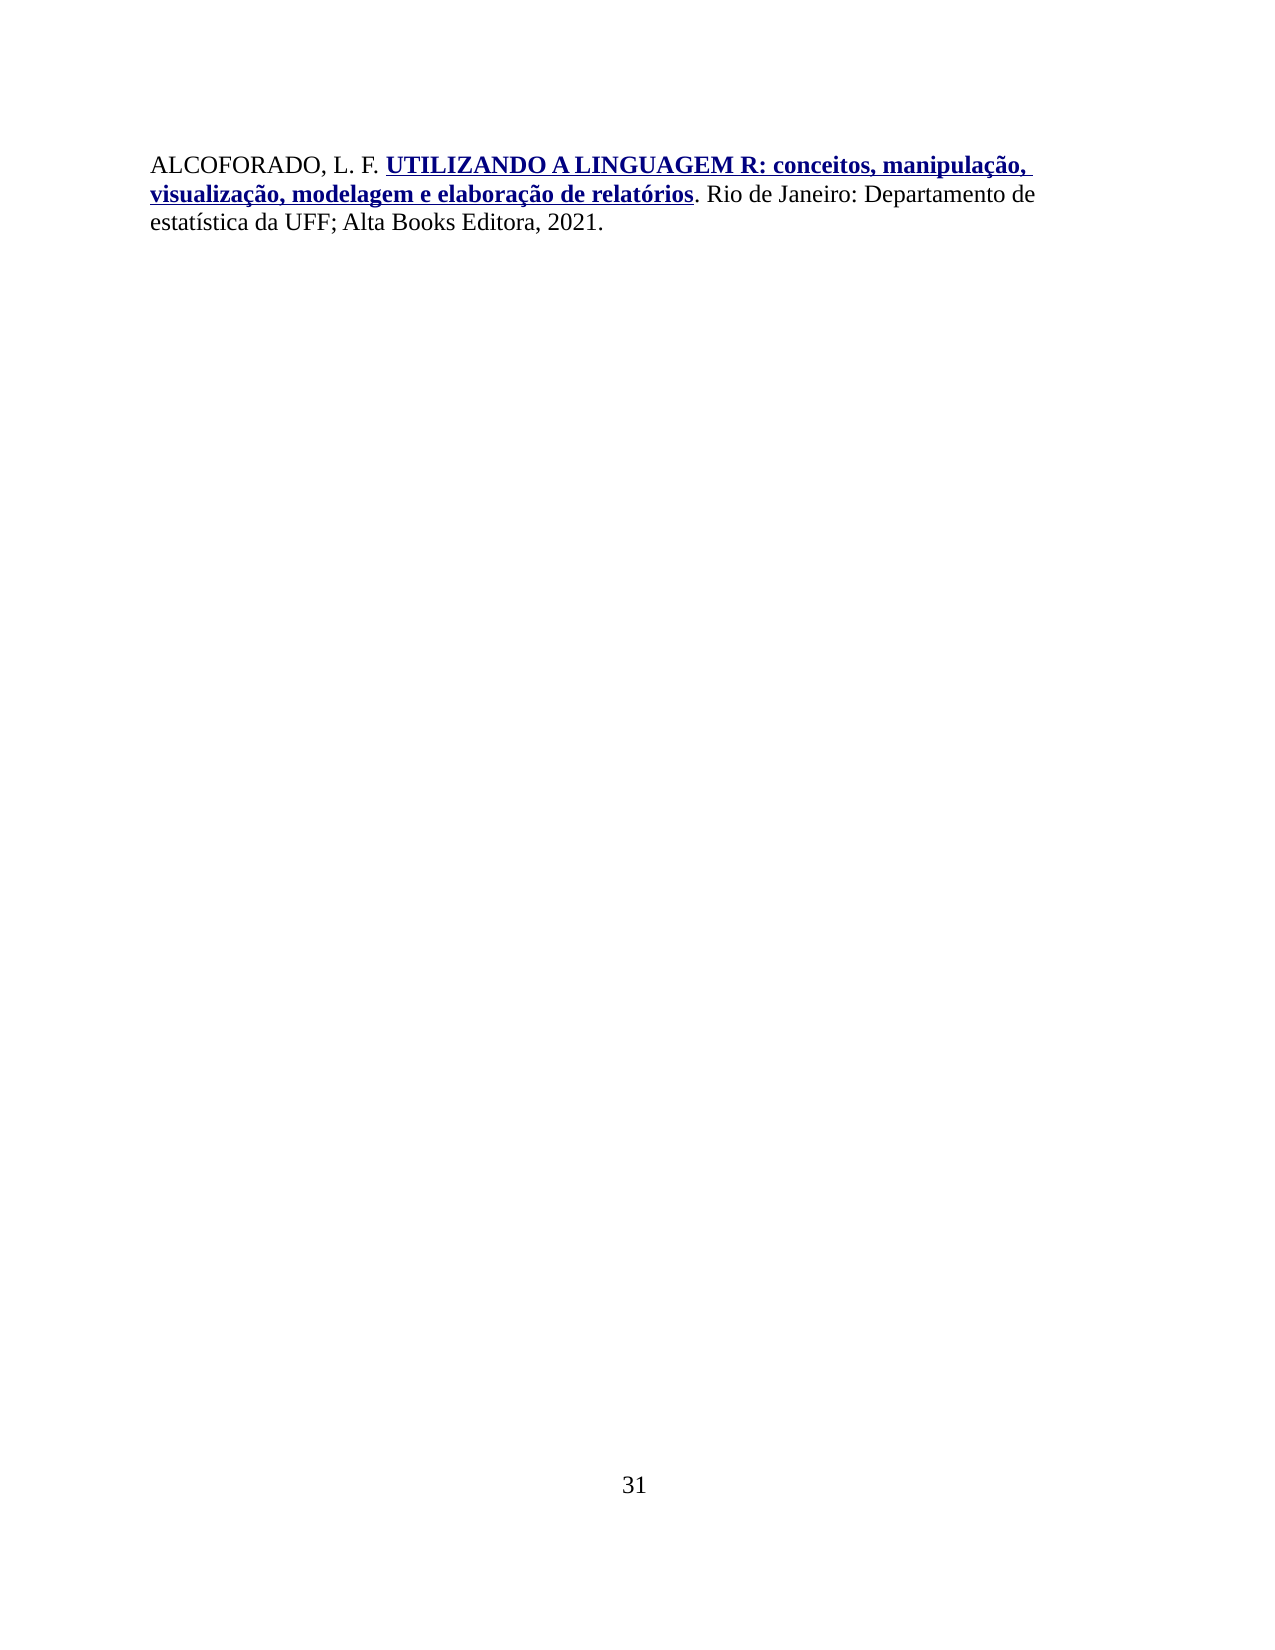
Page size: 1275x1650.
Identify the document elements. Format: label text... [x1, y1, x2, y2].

text ALCOFORADO, L. F. UTILIZANDO A LINGUAGEM R: conceitos, manipulação, visualização, modelagem e elaboração de relatórios. Rio de Janeiro: Departamento de estatística da UFF; Alta Books Editora, 2021. [150, 150, 1125, 236]
